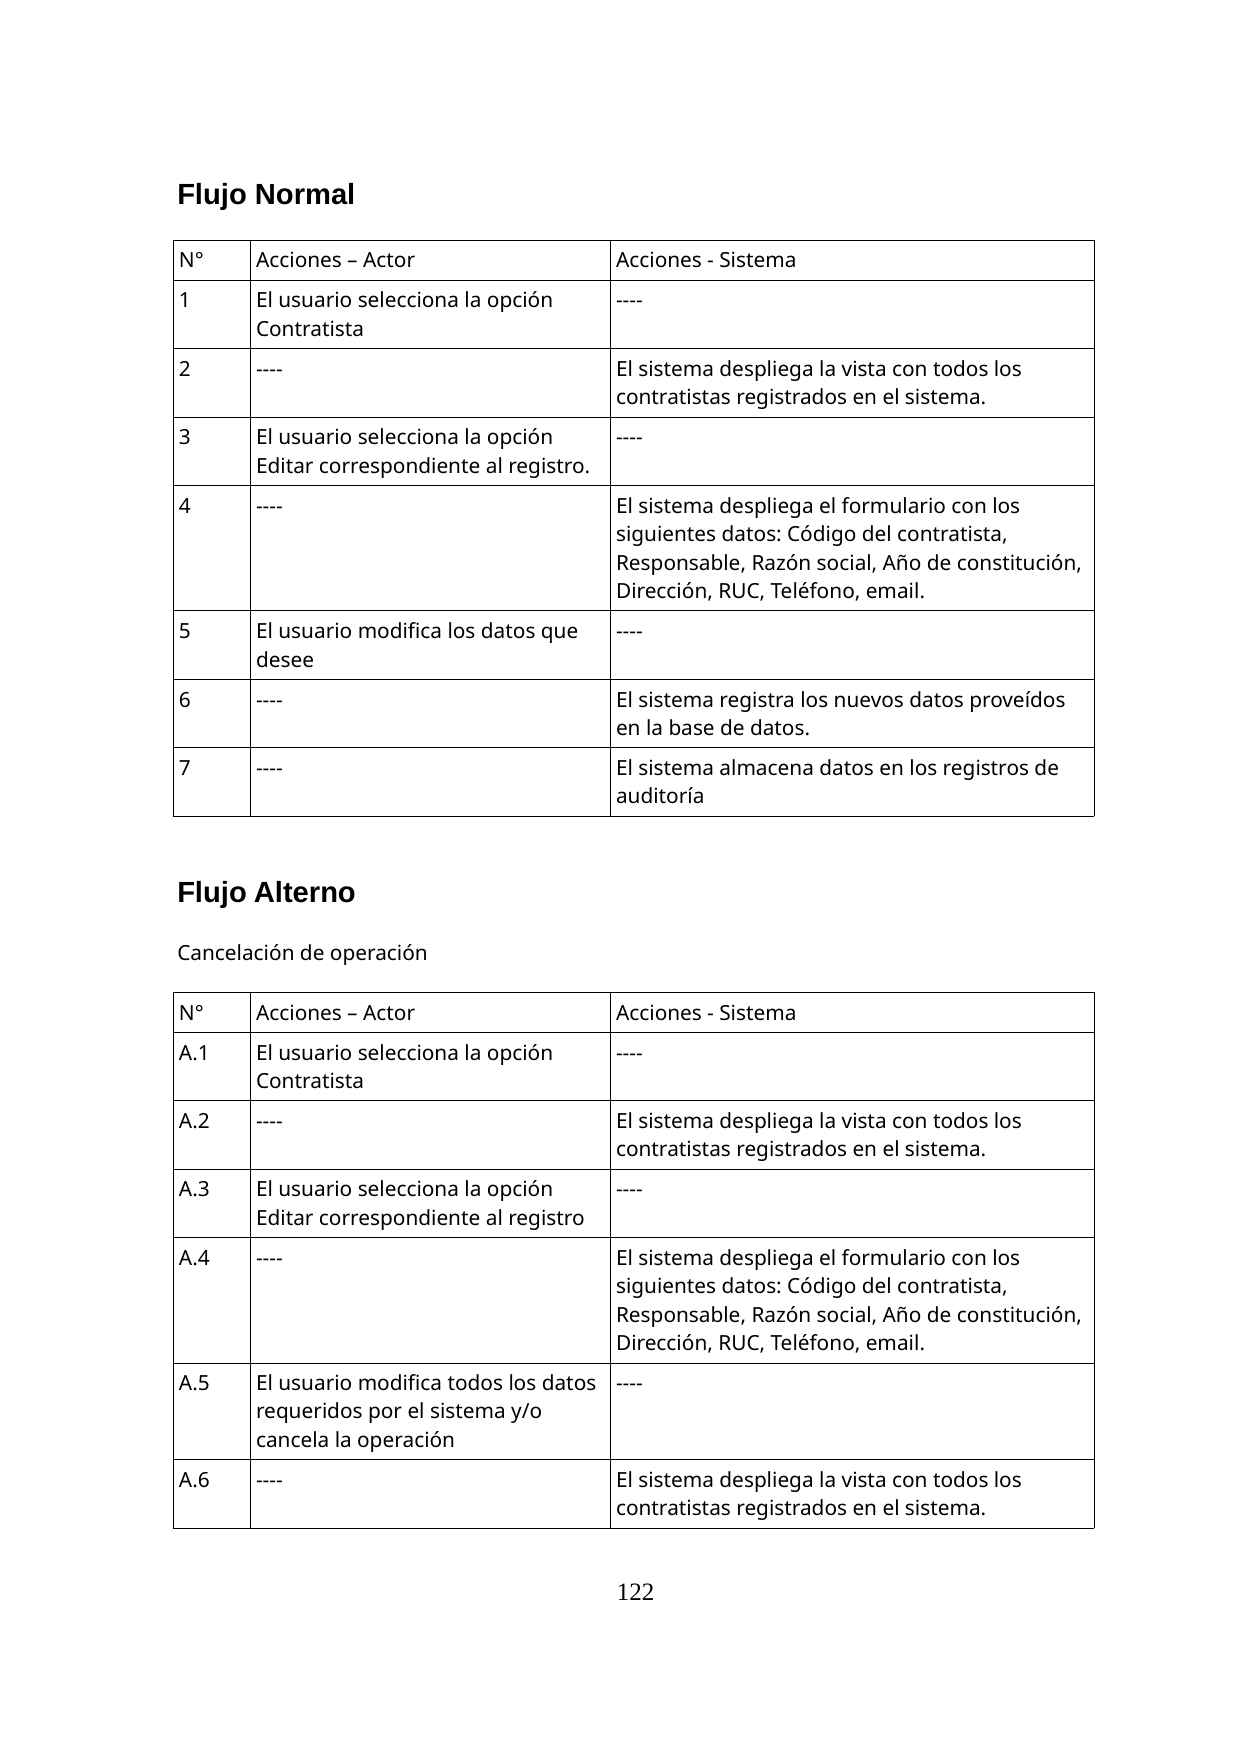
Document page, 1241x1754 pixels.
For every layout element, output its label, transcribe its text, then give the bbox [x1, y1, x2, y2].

table_cell El usuario modifica todos los datos requeridos por el sistema y/o cancela la operación [251, 1364, 610, 1459]
table_cell El sistema registra los nuevos datos proveídos en la base de datos. [611, 680, 1094, 747]
table_cell A.5 [174, 1364, 250, 1459]
table_cell 2 [174, 349, 250, 417]
table_cell 3 [174, 418, 250, 485]
table_cell ---- [251, 748, 610, 816]
table_cell A.4 [174, 1238, 250, 1362]
table_cell ---- [611, 418, 1094, 485]
table_header Acciones - Sistema [611, 241, 1094, 280]
table_cell El sistema despliega la vista con todos los contratistas registrados en el sistema. [611, 349, 1094, 417]
table_header N° [174, 993, 250, 1032]
table_cell El sistema almacena datos en los registros de auditoría [611, 748, 1094, 816]
table_cell El sistema despliega el formulario con los siguientes datos: Código del contratista, Responsable, Razón social, Año de constitución, Dirección, RUC, Teléfono, email. [611, 486, 1094, 610]
subtitle Flujo Normal [177, 177, 1093, 211]
table_header N° [174, 241, 250, 280]
table_cell A.6 [174, 1460, 250, 1528]
table_header Acciones - Sistema [611, 993, 1094, 1032]
table_cell El sistema despliega la vista con todos los contratistas registrados en el sistema. [611, 1460, 1094, 1528]
table_cell ---- [251, 1101, 610, 1169]
text Cancelación de operación [177, 938, 1093, 967]
table_cell El usuario selecciona la opción Editar correspondiente al registro. [251, 418, 610, 485]
table_cell El usuario selecciona la opción Contratista [251, 281, 610, 348]
table_cell El usuario modifica los datos que desee [251, 611, 610, 679]
table_cell 4 [174, 486, 250, 610]
table_header Acciones – Actor [251, 241, 610, 280]
table_cell ---- [251, 349, 610, 417]
table_cell ---- [611, 281, 1094, 348]
table_cell ---- [611, 1170, 1094, 1237]
table_cell A.3 [174, 1170, 250, 1237]
table_cell ---- [251, 486, 610, 610]
table_cell ---- [251, 680, 610, 747]
table_cell A.2 [174, 1101, 250, 1169]
table_cell El sistema despliega la vista con todos los contratistas registrados en el sistema. [611, 1101, 1094, 1169]
table_cell ---- [611, 611, 1094, 679]
table_cell El usuario selecciona la opción Editar correspondiente al registro [251, 1170, 610, 1237]
table_cell A.1 [174, 1033, 250, 1100]
table_cell 1 [174, 281, 250, 348]
table_cell ---- [251, 1238, 610, 1362]
table_cell ---- [611, 1364, 1094, 1459]
table_cell 5 [174, 611, 250, 679]
table_cell ---- [611, 1033, 1094, 1100]
table_cell ---- [251, 1460, 610, 1528]
table_header Acciones – Actor [251, 993, 610, 1032]
table_cell El sistema despliega el formulario con los siguientes datos: Código del contratista, Responsable, Razón social, Año de constitución, Dirección, RUC, Teléfono, email. [611, 1238, 1094, 1362]
subtitle Flujo Alterno [177, 876, 1093, 909]
table_cell 6 [174, 680, 250, 747]
table_cell 7 [174, 748, 250, 816]
table_cell El usuario selecciona la opción Contratista [251, 1033, 610, 1100]
